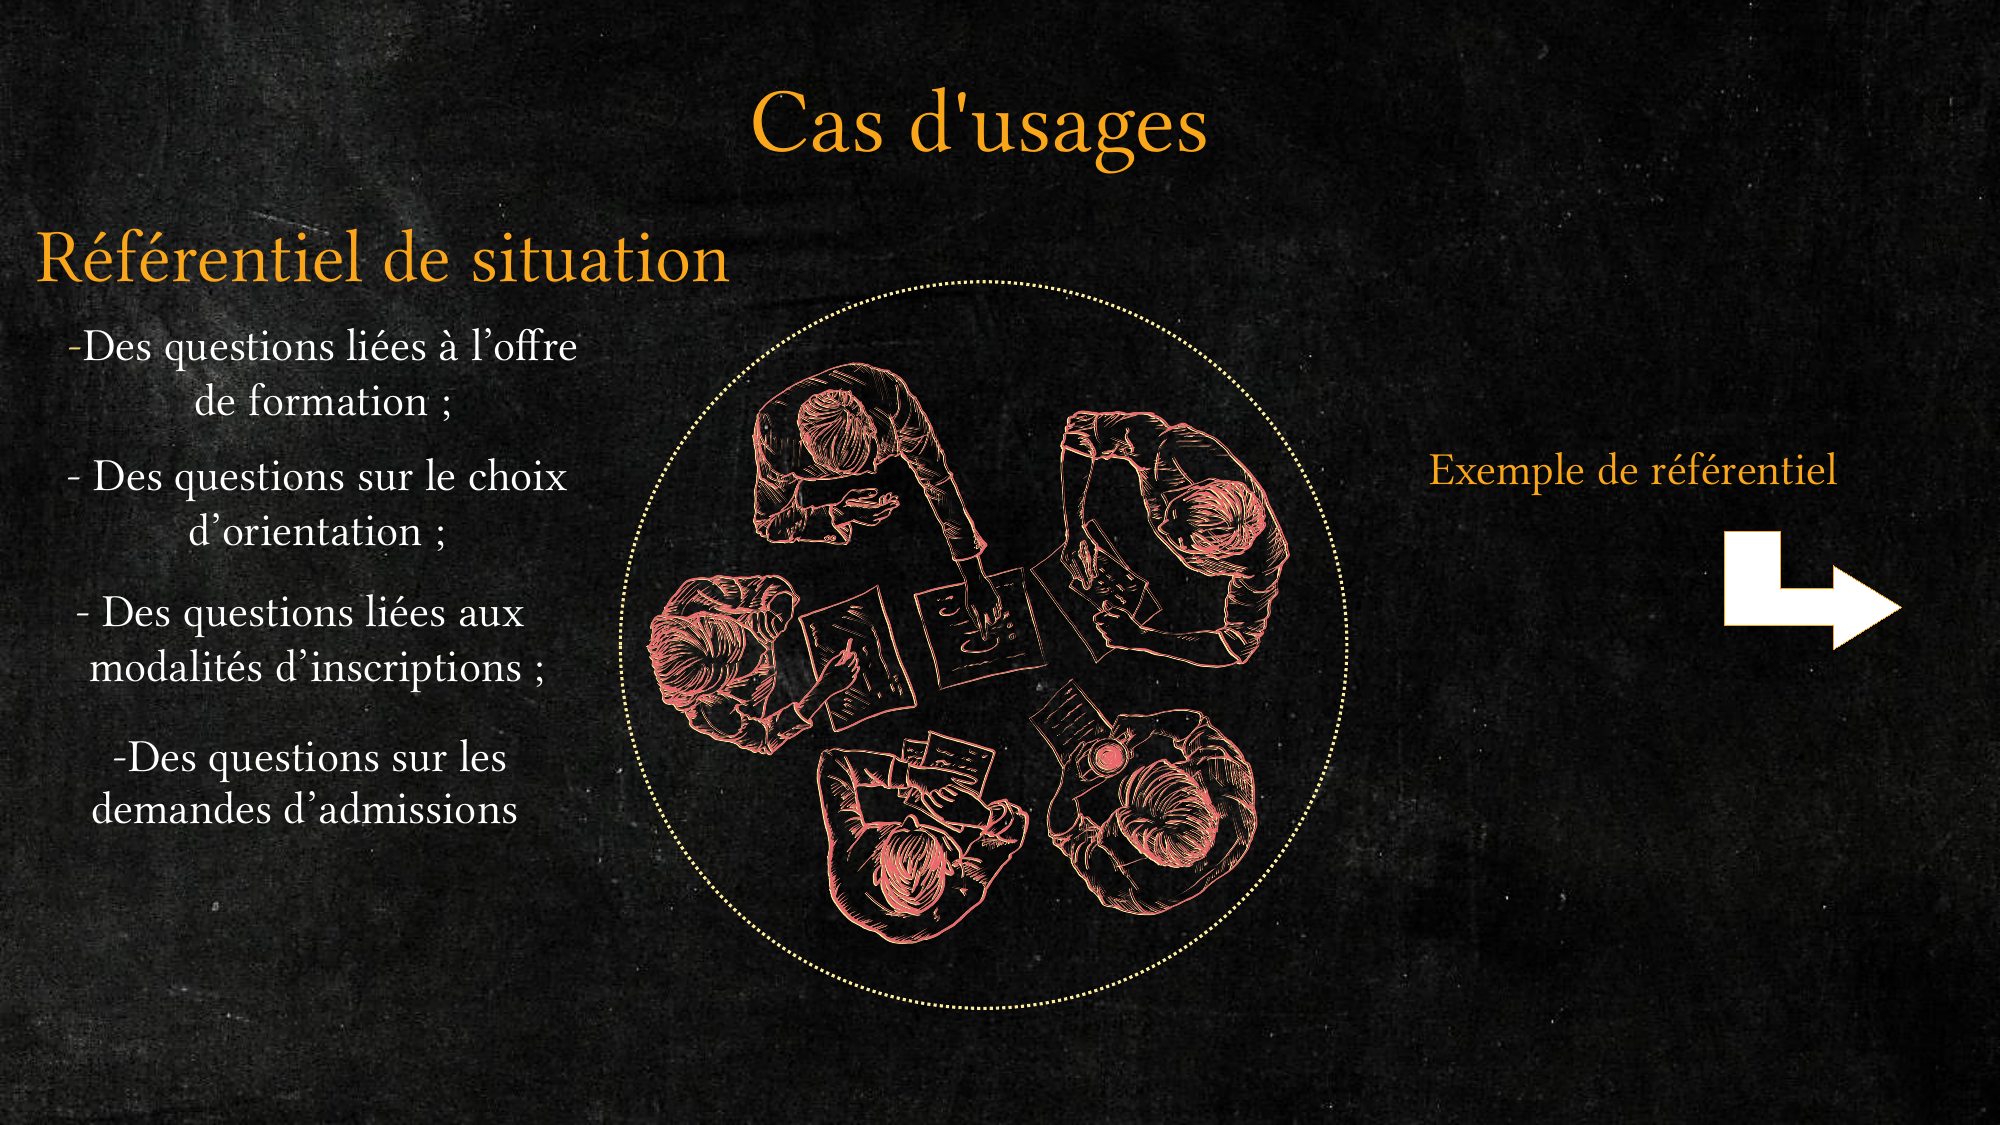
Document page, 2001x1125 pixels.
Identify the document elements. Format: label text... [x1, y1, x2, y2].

text_box [1724, 531, 1902, 650]
title Référentiel de situation [0, 214, 768, 302]
text_box - Des questions sur le choix d’orientation ; [47, 436, 603, 562]
text_box Exemple de référentiel [1429, 431, 1902, 501]
text_box -Des questions sur les demandes d’admissions [18, 723, 591, 843]
text_box -Des questions liées à l’offre de formation ; [41, 307, 621, 432]
title Cas d'usages [537, 60, 1424, 183]
picture [0, 0, 2000, 1125]
text_box - Des questions liées aux modalités d’inscriptions ; [47, 572, 603, 698]
